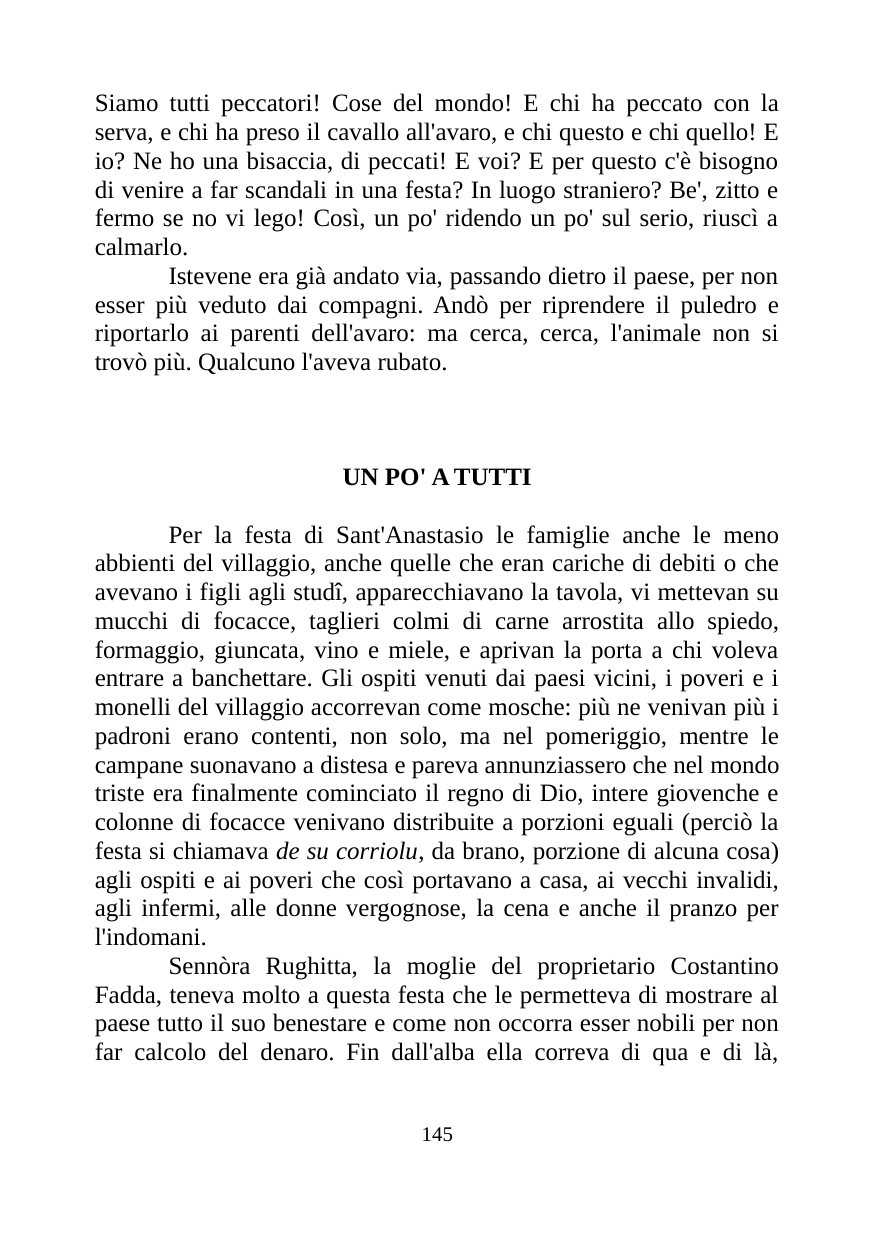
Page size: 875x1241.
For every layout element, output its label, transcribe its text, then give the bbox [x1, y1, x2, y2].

text Istevene era già andato via, passando dietro il paese, per non esser più veduto dai compagni. Andò per riprendere il puledro e riportarlo ai parenti dell'avaro: ma cerca, cerca, l'animale non si trovò più. Qualcuno l'aveva rubato. [94, 261, 779, 376]
text UN PO' A TUTTI [94, 462, 779, 491]
text Per la festa di Sant'Anastasio le famiglie anche le meno abbienti del villaggio, anche quelle che eran cariche di debiti o che avevano i figli agli studî, apparecchiavano la tavola, vi mettevan su mucchi di focacce, taglieri colmi di carne arrostita allo spiedo, formaggio, giuncata, vino e miele, e aprivan la porta a chi voleva entrare a banchettare. Gli ospiti venuti dai paesi vicini, i poveri e i monelli del villaggio accorrevan come mosche: più ne venivan più i padroni erano contenti, non solo, ma nel pomeriggio, mentre le campane suonavano a distesa e pareva annunziassero che nel mondo triste era finalmente cominciato il regno di Dio, intere giovenche e colonne di focacce venivano distribuite a porzioni eguali (perciò la festa si chiamava de su corriolu, da brano, porzione di alcuna cosa) agli ospiti e ai poveri che così portavano a casa, ai vecchi invalidi, agli infermi, alle donne vergognose, la cena e anche il pranzo per l'indomani. [94, 520, 779, 951]
text Sennòra Rughitta, la moglie del proprietario Costantino Fadda, teneva molto a questa festa che le permetteva di mostrare al paese tutto il suo benestare e come non occorra esser nobili per non far calcolo del denaro. Fin dall'alba ella correva di qua e di là, [94, 951, 779, 1066]
text - Siamo tutti peccatori! Cose del mondo! E chi ha peccato con la serva, e chi ha preso il cavallo all'avaro, e chi questo e chi quello! E io? Ne ho una bisaccia, di peccati! E voi? E per questo c'è bisogno di venire a far scandali in una festa? In luogo straniero? Be', zitto e fermo se no vi lego! Così, un po' ridendo un po' sul serio, riuscì a calmarlo. [94, 88, 779, 261]
